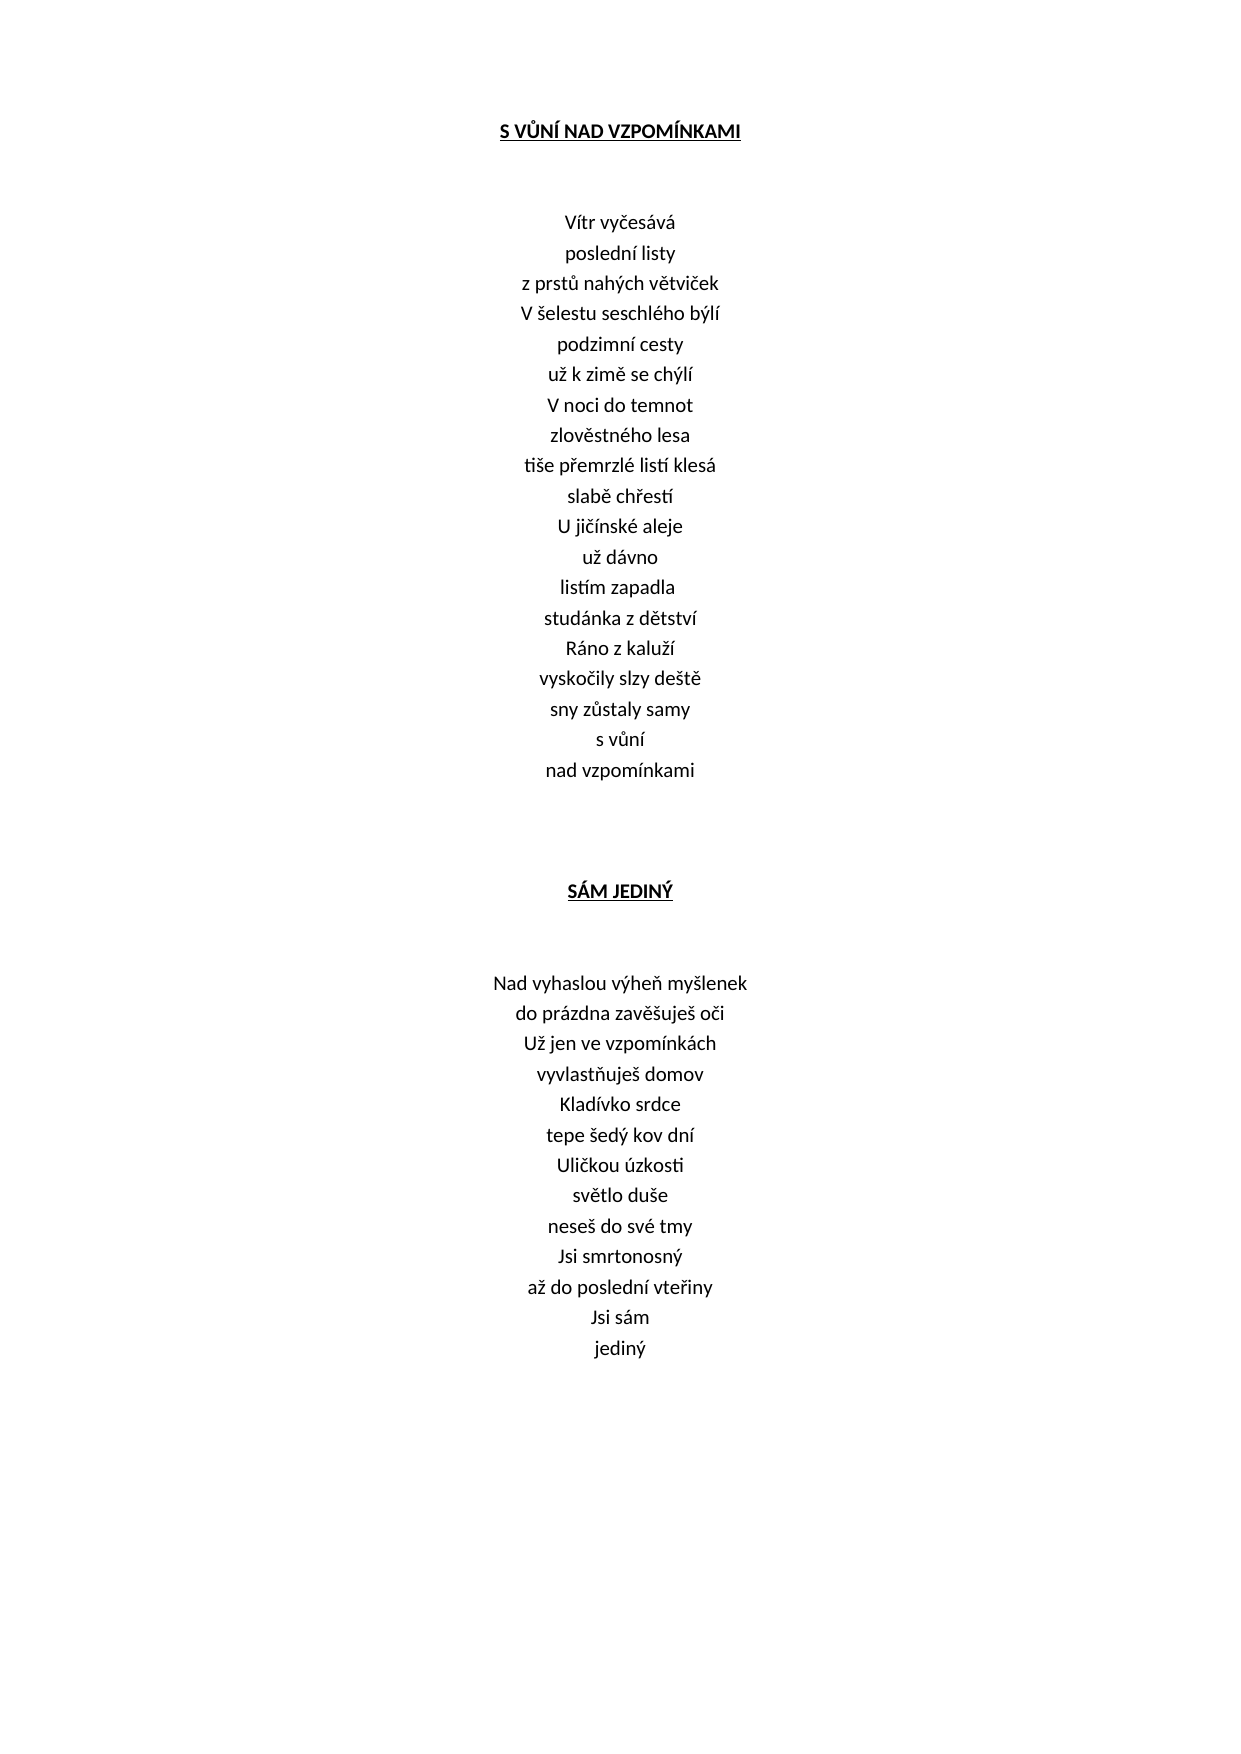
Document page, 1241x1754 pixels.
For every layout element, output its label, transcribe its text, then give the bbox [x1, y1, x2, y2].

text do prázdna zavěšuješ oči [118, 1000, 1122, 1026]
text listím zapadla [118, 574, 1122, 600]
text jediný [118, 1335, 1122, 1360]
text zlověstného lesa [118, 422, 1122, 448]
text S VŮNÍ NAD VZPOMÍNKAMI [118, 118, 1122, 143]
text Jsi smrtonosný [118, 1243, 1122, 1269]
text s vůní [118, 726, 1122, 752]
text V šelestu seschlého býlí [118, 301, 1122, 326]
text Kladívko srdce [118, 1091, 1122, 1117]
text poslední listy [118, 240, 1122, 265]
text U jičínské aleje [118, 513, 1122, 539]
text světlo duše [118, 1183, 1122, 1208]
text Uličkou úzkosti [118, 1152, 1122, 1178]
text slabě chřestí [118, 483, 1122, 508]
text už dávno [118, 544, 1122, 569]
text nad vzpomínkami [118, 757, 1122, 782]
text už k zimě se chýlí [118, 361, 1122, 387]
text z prstů nahých větviček [118, 270, 1122, 296]
text V noci do temnot [118, 392, 1122, 417]
text studánka z dětství [118, 605, 1122, 630]
text Jsi sám [118, 1304, 1122, 1330]
text Už jen ve vzpomínkách [118, 1031, 1122, 1056]
text neseš do své tmy [118, 1213, 1122, 1238]
text SÁM JEDINÝ [118, 878, 1122, 904]
text tepe šedý kov dní [118, 1122, 1122, 1147]
text Vítr vyčesává [118, 209, 1122, 235]
text podzimní cesty [118, 331, 1122, 356]
text sny zůstaly samy [118, 696, 1122, 721]
text vyskočily slzy deště [118, 666, 1122, 691]
text tiše přemrzlé listí klesá [118, 453, 1122, 478]
text Ráno z kaluží [118, 635, 1122, 661]
text vyvlastňuješ domov [118, 1061, 1122, 1086]
text Nad vyhaslou výheň myšlenek [118, 970, 1122, 995]
text až do poslední vteřiny [118, 1274, 1122, 1299]
